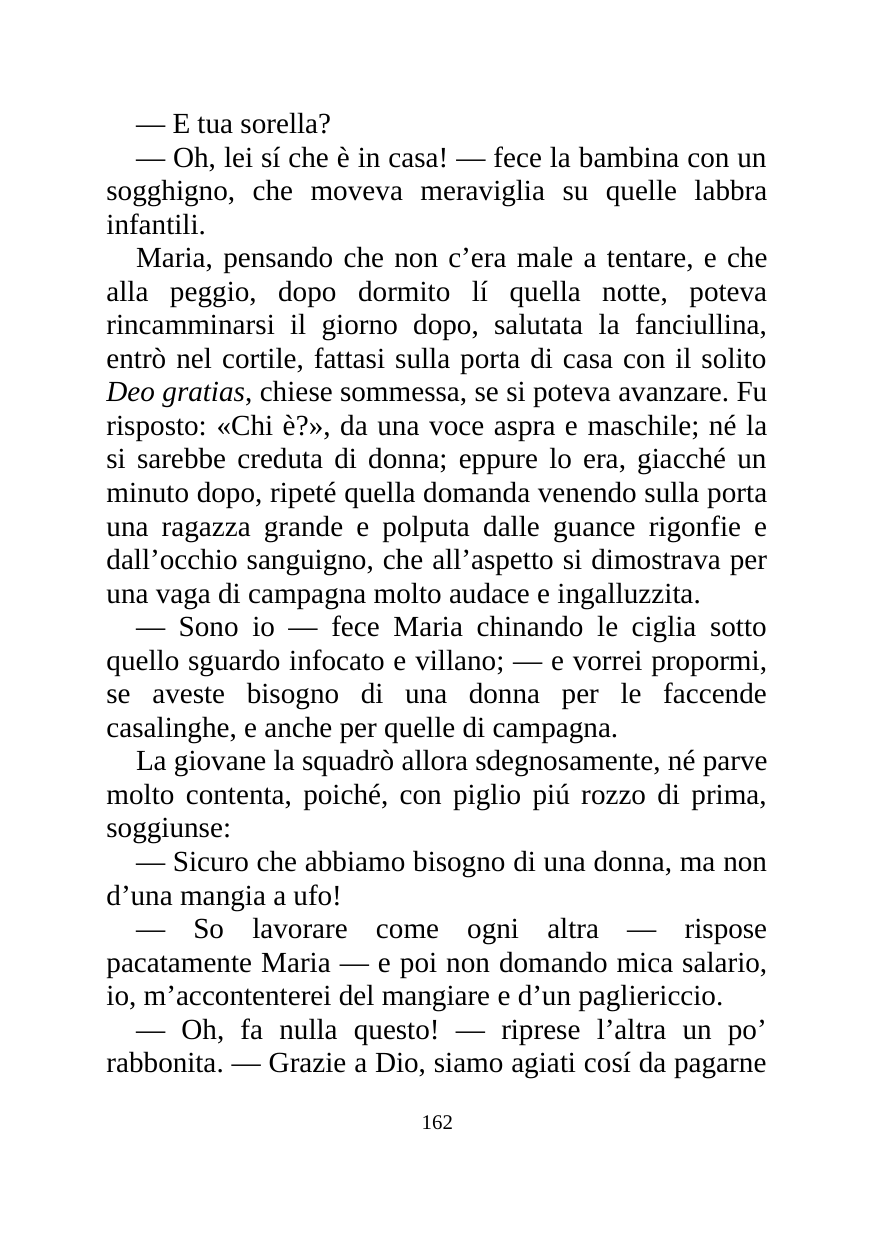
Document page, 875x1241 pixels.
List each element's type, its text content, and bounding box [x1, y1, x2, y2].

text — Oh, lei sí che è in casa! — fece la bambina con un sogghigno, che moveva meraviglia su quelle labbra infantili. [106, 140, 768, 240]
text — Oh, fa nulla questo! — riprese l’altra un po’ rabbonita. — Grazie a Dio, siamo agiati cosí da pagarne [106, 1012, 768, 1079]
text — E tua sorella? [106, 106, 768, 140]
text Maria, pensando che non c’era male a tentare, e che alla peggio, dopo dormito lí quella notte, poteva rincamminarsi il giorno dopo, salutata la fanciullina, entrò nel cortile, fattasi sulla porta di casa con il solito Deo gratias, chiese sommessa, se si poteva avanzare. Fu risposto: «Chi è?», da una voce aspra e maschile; né la si sarebbe creduta di donna; eppure lo era, giacché un minuto dopo, ripeté quella domanda venendo sulla porta una ragazza grande e polputa dalle guance rigonfie e dall’occhio sanguigno, che all’aspetto si dimostrava per una vaga di campagna molto audace e ingalluzzita. [106, 240, 768, 609]
text — Sono io — fece Maria chinando le ciglia sotto quello sguardo infocato e villano; — e vorrei propormi, se aveste bisogno di una donna per le faccende casalinghe, e anche per quelle di campagna. [106, 609, 768, 743]
text La giovane la squadrò allora sdegnosamente, né parve molto contenta, poiché, con piglio piú rozzo di prima, soggiunse: [106, 743, 768, 844]
text — Sicuro che abbiamo bisogno di una donna, ma non d’una mangia a ufo! [106, 844, 768, 911]
text — So lavorare come ogni altra — rispose pacatamente Maria — e poi non domando mica salario, io, m’accontenterei del mangiare e d’un pagliericcio. [106, 911, 768, 1012]
